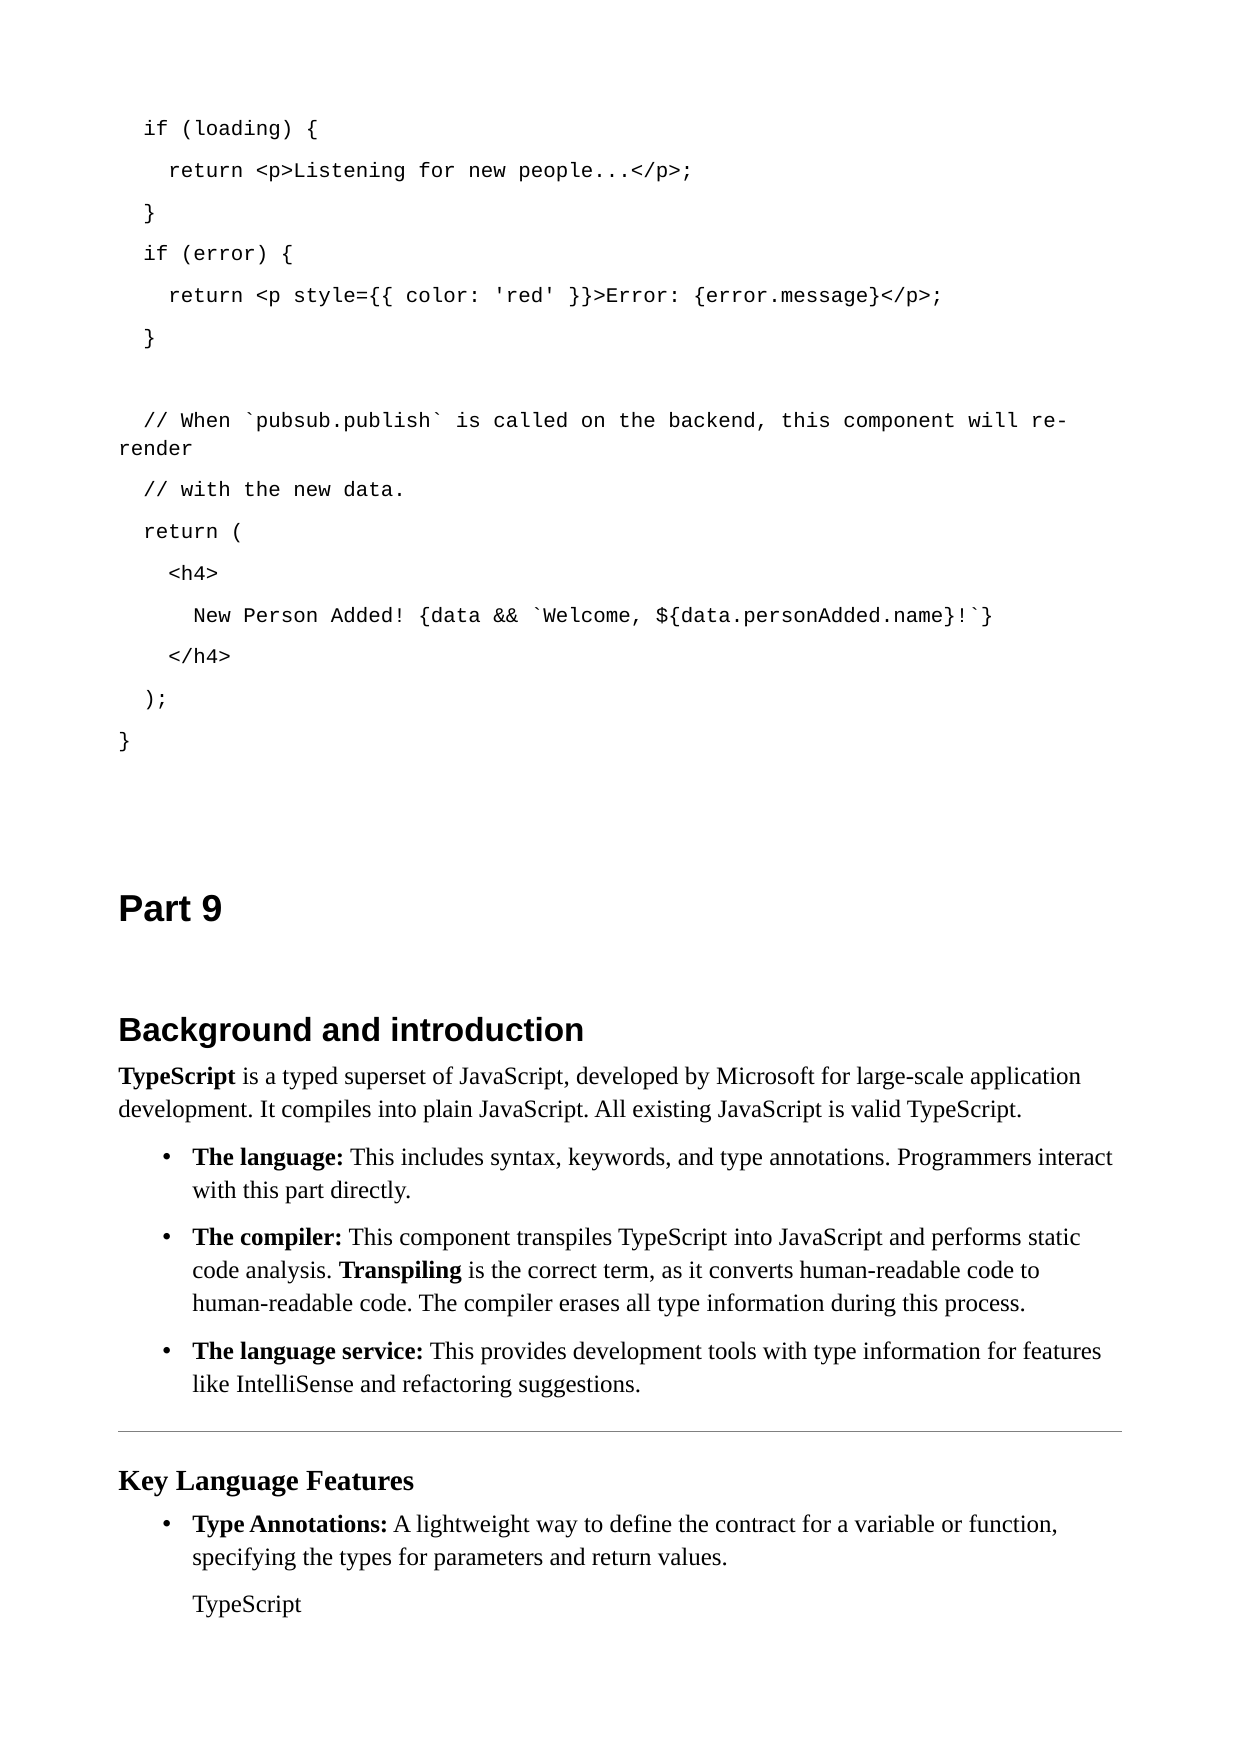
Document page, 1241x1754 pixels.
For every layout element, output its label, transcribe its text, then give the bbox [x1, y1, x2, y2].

list TypeScript [162, 1589, 1122, 1618]
text ); [118, 688, 1122, 712]
subtitle Part 9 [118, 886, 1122, 929]
list The compiler: This component transpiles TypeScript into JavaScript and performs static code analysis. Transpiling is the correct term, as it converts human-readable code to human-readable code. The compiler erases all type information during this process. [162, 1222, 1122, 1317]
text </h4> [118, 647, 1122, 670]
text } [118, 327, 1122, 351]
text // with the new data. [118, 479, 1122, 503]
text } [118, 202, 1122, 225]
text if (error) { [118, 243, 1122, 267]
subtitle Key Language Features [118, 1463, 1122, 1496]
list The language: This includes syntax, keywords, and type annotations. Programmers interact with this part directly. [162, 1142, 1122, 1204]
text New Person Added! {data && `Welcome, ${data.personAdded.name}!`} [118, 605, 1122, 628]
text } [118, 730, 1122, 754]
text return <p style={{ color: 'red' }}>Error: {error.message}</p>; [118, 285, 1122, 309]
text TypeScript is a typed superset of JavaScript, developed by Microsoft for large-scale application development. It compiles into plain JavaScript. All existing JavaScript is valid TypeScript. [118, 1061, 1122, 1123]
text <h4> [118, 563, 1122, 587]
subtitle Background and introduction [118, 1010, 1122, 1049]
text if (loading) { [118, 118, 1122, 142]
text return <p>Listening for new people...</p>; [118, 160, 1122, 183]
text // When `pubsub.publish` is called on the backend, this component will re-render [118, 411, 1122, 461]
list Type Annotations: A lightweight way to define the contract for a variable or function, specifying the types for parameters and return values. [162, 1509, 1122, 1571]
text return ( [118, 521, 1122, 545]
list The language service: This provides development tools with type information for features like IntelliSense and refactoring suggestions. [162, 1336, 1122, 1398]
